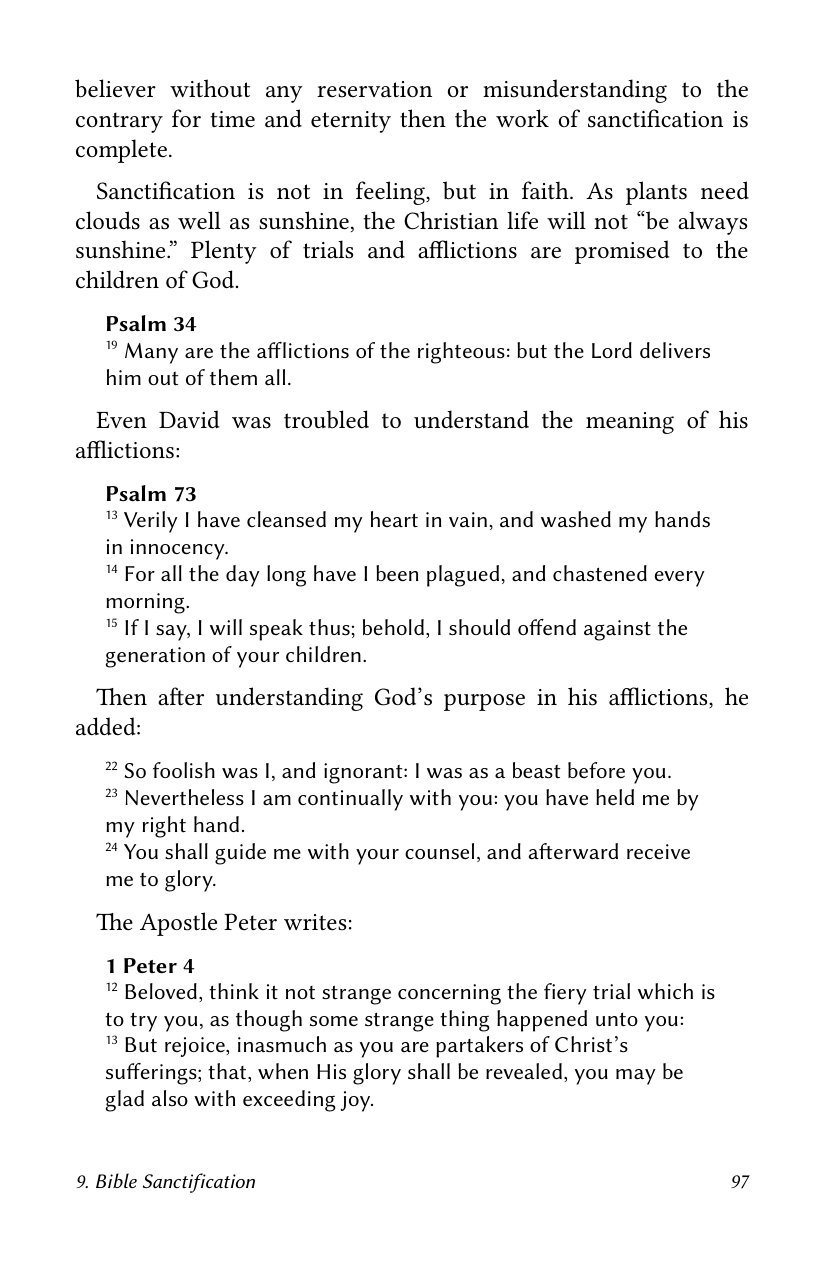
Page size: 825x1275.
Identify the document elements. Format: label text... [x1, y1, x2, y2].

text 24 You shall guide me with your counsel, and afterward receive me to glory. [105, 839, 720, 892]
text 13 But rejoice, inasmuch as you are partakers of Christ’s sufferings; that, when His glory shall be revealed, you may be glad also with exceeding joy. [105, 1032, 720, 1112]
text The Apostle Peter writes: [75, 908, 750, 936]
text 12 Beloved, think it not strange concerning the fiery trial which is to try you, as though some strange thing happened unto you: [105, 979, 720, 1032]
text 15 If I say, I will speak thus; behold, I should offend against the generation of your children. [105, 615, 720, 668]
text Psalm 73 [105, 481, 750, 507]
text 23 Nevertheless I am continually with you: you have held me by my right hand. [105, 785, 720, 838]
text Even David was troubled to understand the meaning of his afflictions: [75, 406, 750, 465]
text Then after understanding God’s purpose in his afflictions, he added: [75, 683, 750, 742]
text 22 So foolish was I, and ignorant: I was as a beast before you. [105, 758, 720, 784]
text Sanctification is not in feeling, but in faith. As plants need clouds as well as sunshine, the Christian life will not “be always sunshine.” Plenty of trials and afflictions are promised to the children of God. [75, 177, 750, 295]
text believer without any reservation or misunderstanding to the contrary for time and eternity then the work of sanctification is complete. [75, 75, 750, 163]
text 1 Peter 4 [105, 952, 750, 979]
text Psalm 34 [105, 311, 750, 337]
text 14 For all the day long have I been plagued, and chastened every morning. [105, 561, 720, 614]
text 19 Many are the afflictions of the righteous: but the Lord delivers him out of them all. [105, 337, 720, 391]
text 13 Verily I have cleansed my heart in vain, and washed my hands in innocency. [105, 507, 720, 560]
